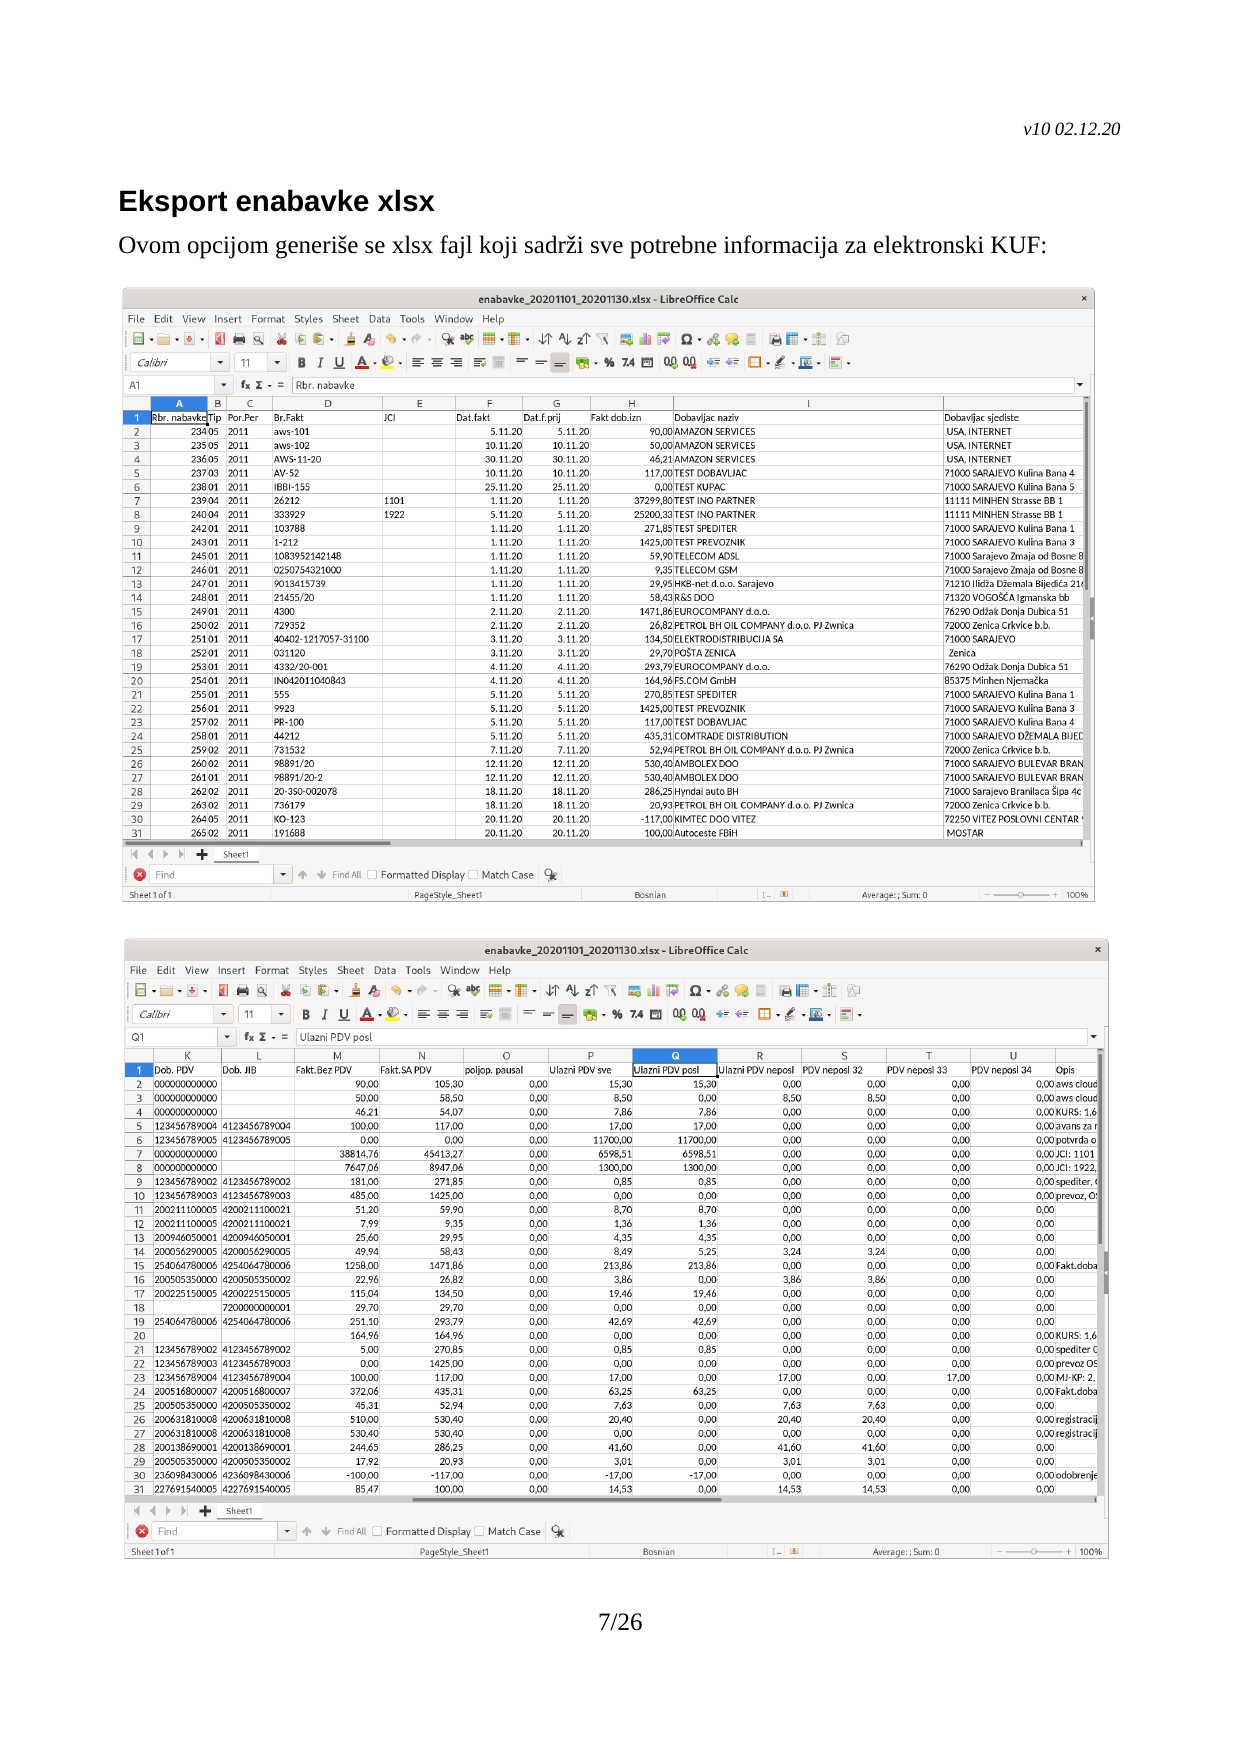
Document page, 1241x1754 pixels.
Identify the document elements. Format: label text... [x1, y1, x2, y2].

picture [117, 283, 1100, 907]
subtitle Eksport enabavke xlsx [118, 184, 1122, 217]
picture [119, 934, 1114, 1564]
text Ovom opcijom generiše se xlsx fajl koji sadrži sve potrebne informacija za elektronski KUF: [118, 230, 1122, 259]
